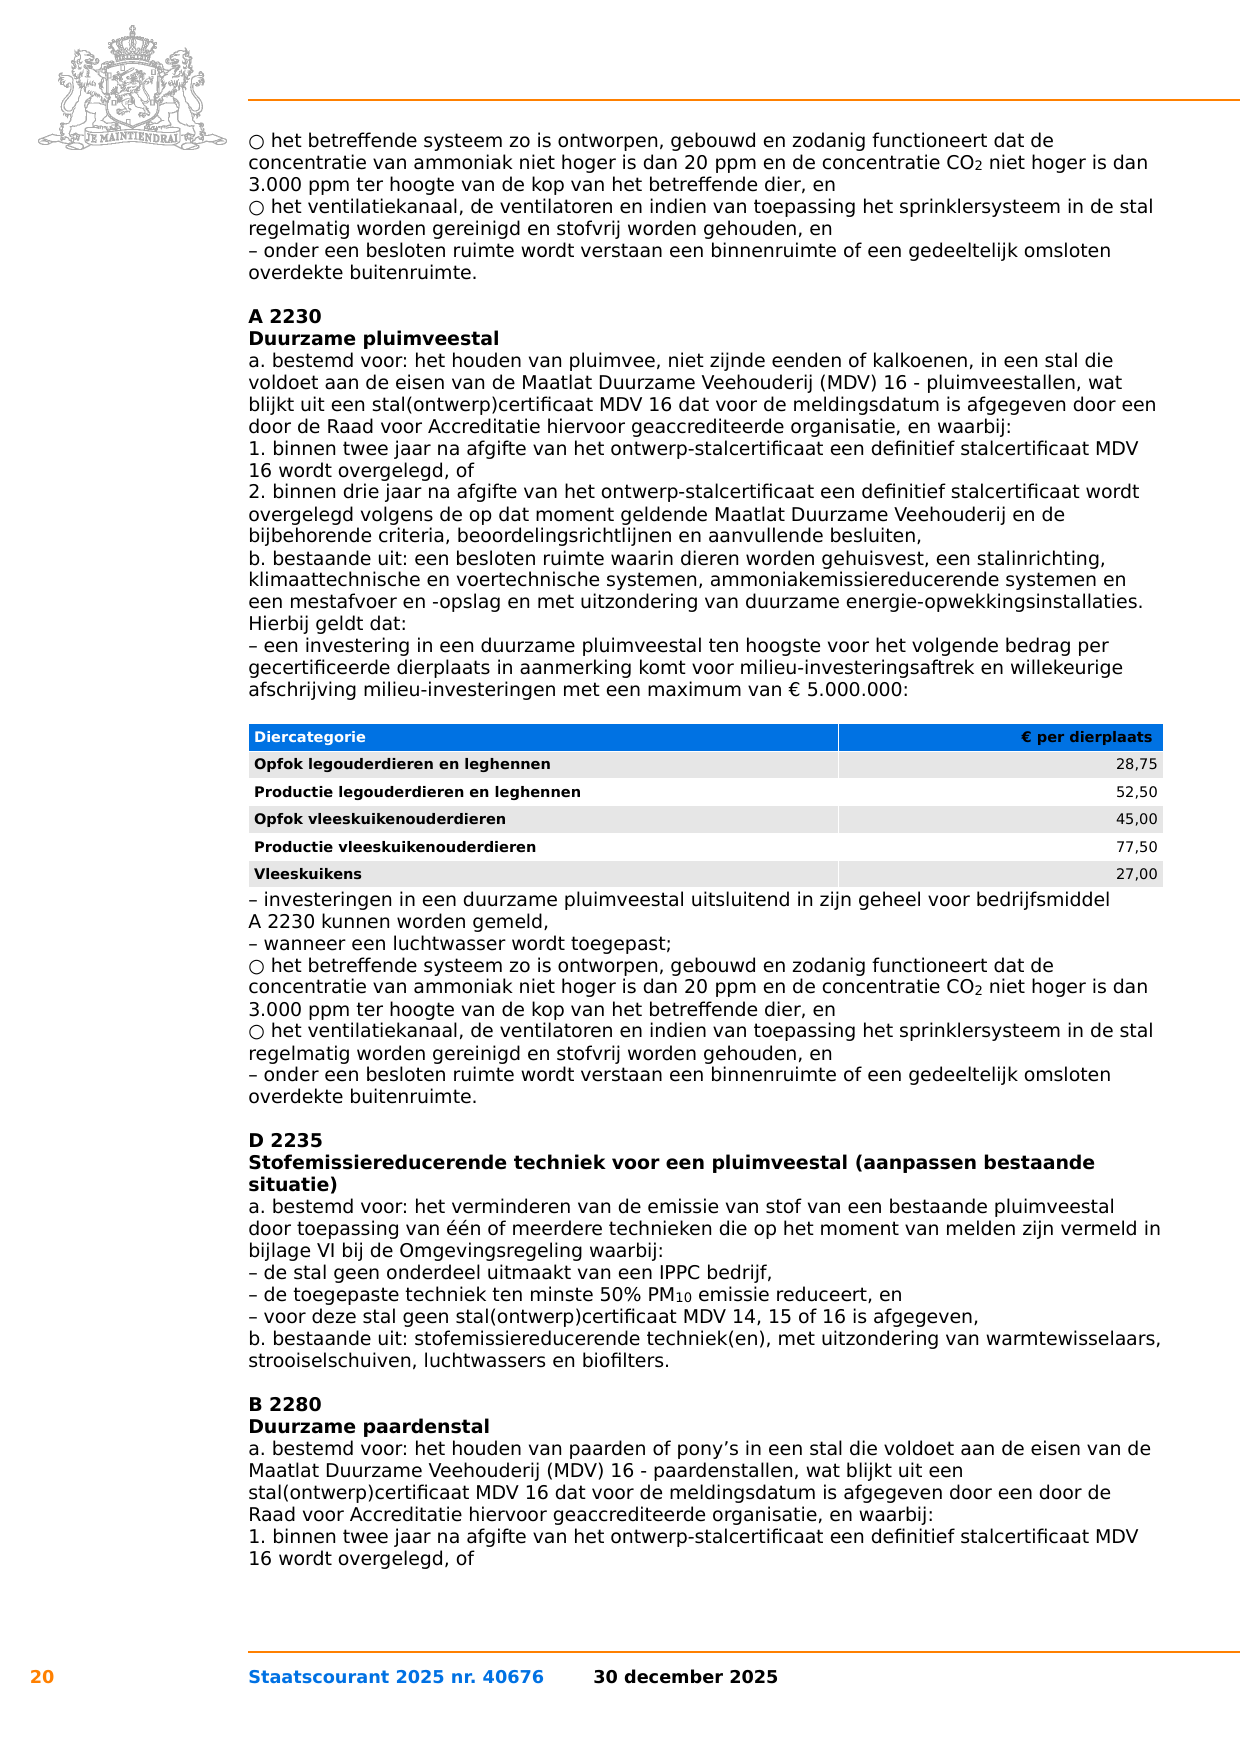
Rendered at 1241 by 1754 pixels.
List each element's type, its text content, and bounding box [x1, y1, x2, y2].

text ○ het ventilatiekanaal, de ventilatoren en indien van toepassing het sprinklersysteem in de stal regelmatig worden gereinigd en stofvrij worden gehouden, en [248, 196, 1163, 240]
text A 2230 [248, 306, 1163, 328]
text ○ het ventilatiekanaal, de ventilatoren en indien van toepassing het sprinklersysteem in de stal regelmatig worden gereinigd en stofvrij worden gehouden, en [248, 1020, 1163, 1064]
text ○ het betreffende systeem zo is ontworpen, gebouwd en zodanig functioneert dat de concentratie van ammoniak niet hoger is dan 20 ppm en de concentratie CO2 niet hoger is dan 3.000 ppm ter hoogte van de kop van het betreffende dier, en [248, 130, 1163, 196]
table_cell 28,75 [839, 752, 1163, 778]
text B 2280 [248, 1394, 1163, 1416]
text a. bestemd voor: het houden van pluimvee, niet zijnde eenden of kalkoenen, in een stal die voldoet aan de eisen van de Maatlat Duurzame Veehouderij (MDV) 16 - pluimveestallen, wat blijkt uit een stal(ontwerp)certificaat MDV 16 dat voor de meldingsdatum is afgegeven door een door de Raad voor Accreditatie hiervoor geaccrediteerde organisatie, en waarbij: [248, 349, 1163, 437]
text b. bestaande uit: een besloten ruimte waarin dieren worden gehuisvest, een stalinrichting, klimaattechnische en voertechnische systemen, ammoniakemissiereducerende systemen en een mestafvoer en -opslag en met uitzondering van duurzame energie-opwekkingsinstallaties. [248, 547, 1163, 613]
text – de toegepaste techniek ten minste 50% PM10 emissie reduceert, en [248, 1284, 1163, 1306]
text – onder een besloten ruimte wordt verstaan een binnenruimte of een gedeeltelijk omsloten overdekte buitenruimte. [248, 240, 1163, 284]
picture [38, 25, 227, 150]
text 1. binnen twee jaar na afgifte van het ontwerp-stalcertificaat een definitief stalcertificaat MDV 16 wordt overgelegd, of [248, 437, 1163, 481]
table_cell 52,50 [839, 779, 1163, 805]
table_header Diercategorie [249, 724, 838, 751]
table_cell 27,00 [839, 861, 1163, 887]
text 2. binnen drie jaar na afgifte van het ontwerp-stalcertificaat een definitief stalcertificaat wordt overgelegd volgens de op dat moment geldende Maatlat Duurzame Veehouderij en de bijbehorende criteria, beoordelingsrichtlijnen en aanvullende besluiten, [248, 481, 1163, 547]
text – onder een besloten ruimte wordt verstaan een binnenruimte of een gedeeltelijk omsloten overdekte buitenruimte. [248, 1064, 1163, 1108]
table_cell Productie vleeskuikenouderdieren [249, 834, 838, 860]
text Duurzame paardenstal [248, 1416, 1163, 1438]
text Duurzame pluimveestal [248, 328, 1163, 349]
text – de stal geen onderdeel uitmaakt van een IPPC bedrijf, [248, 1262, 1163, 1284]
text – investeringen in een duurzame pluimveestal uitsluitend in zijn geheel voor bedrijfsmiddel A 2230 kunnen worden gemeld, [248, 889, 1163, 932]
table_cell Opfok vleeskuikenouderdieren [249, 806, 838, 833]
table_cell 77,50 [839, 834, 1163, 860]
table_cell Vleeskuikens [249, 861, 838, 887]
table_cell Productie legouderdieren en leghennen [249, 779, 838, 805]
text Hierbij geldt dat: [248, 613, 1163, 635]
text – wanneer een luchtwasser wordt toegepast; [248, 932, 1163, 954]
text – voor deze stal geen stal(ontwerp)certificaat MDV 14, 15 of 16 is afgegeven, [248, 1306, 1163, 1328]
text Stofemissiereducerende techniek voor een pluimveestal (aanpassen bestaande situatie) [248, 1152, 1163, 1196]
text – een investering in een duurzame pluimveestal ten hoogste voor het volgende bedrag per gecertificeerde dierplaats in aanmerking komt voor milieu-investeringsaftrek en willekeurige afschrijving milieu-investeringen met een maximum van € 5.000.000: [248, 635, 1163, 701]
table_cell Opfok legouderdieren en leghennen [249, 752, 838, 778]
table_cell 45,00 [839, 806, 1163, 833]
text D 2235 [248, 1130, 1163, 1152]
table_header € per dierplaats [839, 724, 1163, 751]
text 1. binnen twee jaar na afgifte van het ontwerp-stalcertificaat een definitief stalcertificaat MDV 16 wordt overgelegd, of [248, 1526, 1163, 1570]
text b. bestaande uit: stofemissiereducerende techniek(en), met uitzondering van warmtewisselaars, strooiselschuiven, luchtwassers en biofilters. [248, 1328, 1163, 1372]
text a. bestemd voor: het verminderen van de emissie van stof van een bestaande pluimveestal door toepassing van één of meerdere technieken die op het moment van melden zijn vermeld in bijlage VI bij de Omgevingsregeling waarbij: [248, 1196, 1163, 1262]
text a. bestemd voor: het houden van paarden of pony’s in een stal die voldoet aan de eisen van de Maatlat Duurzame Veehouderij (MDV) 16 - paardenstallen, wat blijkt uit een stal(ontwerp)certificaat MDV 16 dat voor de meldingsdatum is afgegeven door een door de Raad voor Accreditatie hiervoor geaccrediteerde organisatie, en waarbij: [248, 1438, 1163, 1526]
text ○ het betreffende systeem zo is ontworpen, gebouwd en zodanig functioneert dat de concentratie van ammoniak niet hoger is dan 20 ppm en de concentratie CO2 niet hoger is dan 3.000 ppm ter hoogte van de kop van het betreffende dier, en [248, 954, 1163, 1020]
